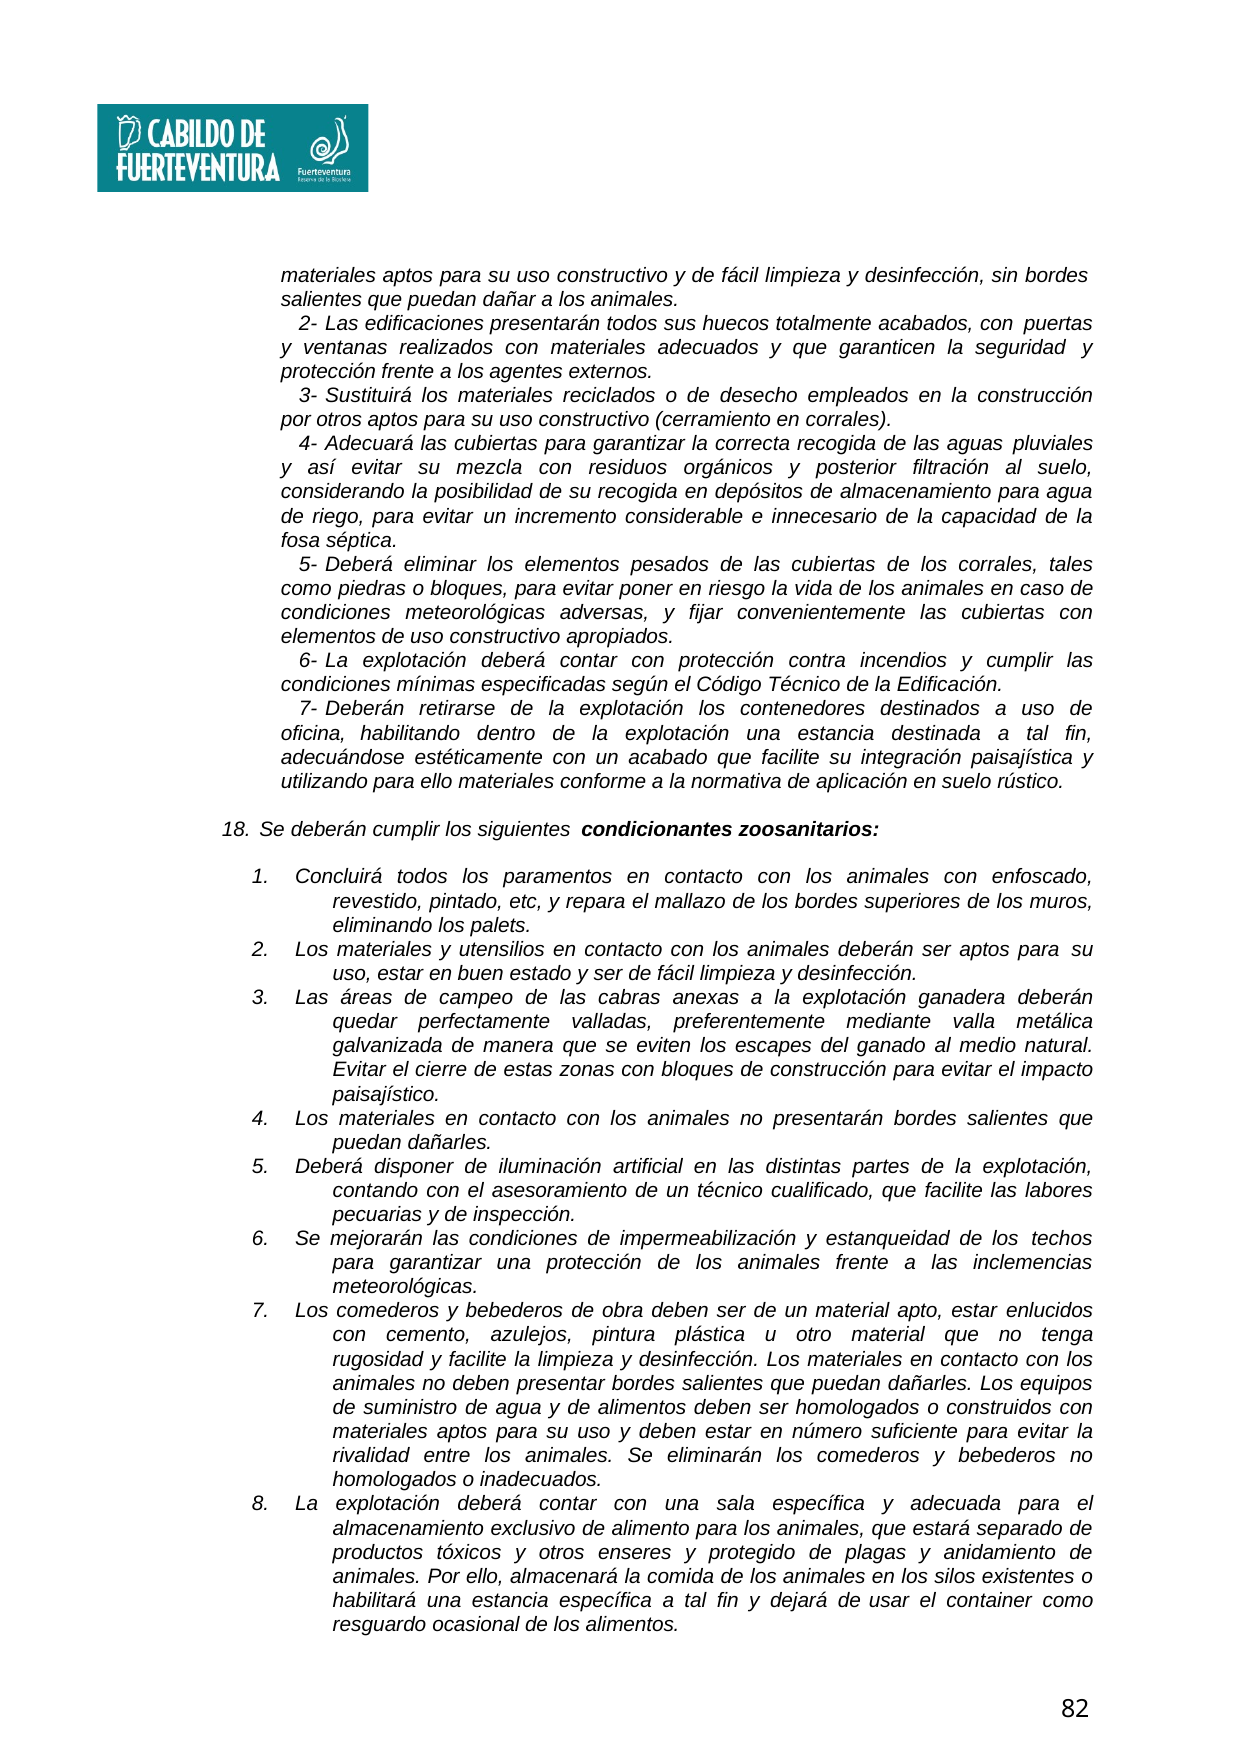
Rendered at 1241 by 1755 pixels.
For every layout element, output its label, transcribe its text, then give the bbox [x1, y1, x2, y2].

list Deberá disponer de iluminación artificial en las distintas partes de la explotación, contando con el asesoramiento de un técnico cualificado, que facilite las labores pecuarias y de inspección. [252, 1153, 1093, 1226]
list La explotación deberá contar con protección contra incendios y cumplir las condiciones mínimas especificadas según el Código Técnico de la Edificación. [254, 648, 1093, 696]
list Concluirá todos los paramentos en contacto con los animales con enfoscado, revestido, pintado, etc, y repara el mallazo de los bordes superiores de los muros, eliminando los palets. [252, 864, 1093, 937]
list Deberán retirarse de la explotación los contenedores destinados a uso de oficina, habilitando dentro de la explotación una estancia destinada a tal fin, adecuándose estéticamente con un acabado que facilite su integración paisajística y utilizando para ello materiales conforme a la normativa de aplicación en suelo rústico. [254, 696, 1093, 793]
list Los comederos y bebederos de obra deben ser de un material apto, estar enlucidos con cemento, azulejos, pintura plástica u otro material que no tenga rugosidad y facilite la limpieza y desinfección. Los materiales en contacto con los animales no deben presentar bordes salientes que puedan dañarles. Los equipos de suministro de agua y de alimentos deben ser homologados o construidos con materiales aptos para su uso y deben estar en número suficiente para evitar la rivalidad entre los animales. Se eliminarán los comederos y bebederos no homologados o inadecuados. [252, 1298, 1093, 1491]
list La explotación deberá contar con una sala específica y adecuada para el almacenamiento exclusivo de alimento para los animales, que estará separado de productos tóxicos y otros enseres y protegido de plagas y anidamiento de animales. Por ello, almacenará la comida de los animales en los silos existentes o habilitará una estancia específica a tal fin y dejará de usar el container como resguardo ocasional de los alimentos. [252, 1491, 1093, 1636]
list Las áreas de campeo de las cabras anexas a la explotación ganadera deberán quedar perfectamente valladas, preferentemente mediante valla metálica galvanizada de manera que se eviten los escapes del ganado al medio natural. Evitar el cierre de estas zonas con bloques de construcción para evitar el impacto paisajístico. [252, 985, 1093, 1105]
text materiales aptos para su uso constructivo y de fácil limpieza y desinfección, sin bordes salientes que puedan dañar a los animales. [281, 262, 1093, 311]
list Los materiales y utensilios en contacto con los animales deberán ser aptos para su uso, estar en buen estado y ser de fácil limpieza y desinfección. [252, 937, 1093, 985]
list Se mejorarán las condiciones de impermeabilización y estanqueidad de los techos para garantizar una protección de los animales frente a las inclemencias meteorológicas. [252, 1226, 1093, 1298]
list Adecuará las cubiertas para garantizar la correcta recogida de las aguas pluviales y así evitar su mezcla con residuos orgánicos y posterior filtración al suelo, considerando la posibilidad de su recogida en depósitos de almacenamiento para agua de riego, para evitar un incremento considerable e innecesario de la capacidad de la fosa séptica. [254, 431, 1093, 552]
list Las edificaciones presentarán todos sus huecos totalmente acabados, con puertas y ventanas realizados con materiales adecuados y que garanticen la seguridad y protección frente a los agentes externos. [254, 311, 1093, 383]
list Sustituirá los materiales reciclados o de desecho empleados en la construcción por otros aptos para su uso constructivo (cerramiento en corrales). [254, 383, 1093, 431]
list Deberá eliminar los elementos pesados de las cubiertas de los corrales, tales como piedras o bloques, para evitar poner en riesgo la vida de los animales en caso de condiciones meteorológicas adversas, y fijar convenientemente las cubiertas con elementos de uso constructivo apropiados. [254, 552, 1093, 648]
list Se deberán cumplir los siguientes condicionantes zoosanitarios: [222, 816, 1105, 840]
list Los materiales en contacto con los animales no presentarán bordes salientes que puedan dañarles. [252, 1105, 1093, 1153]
